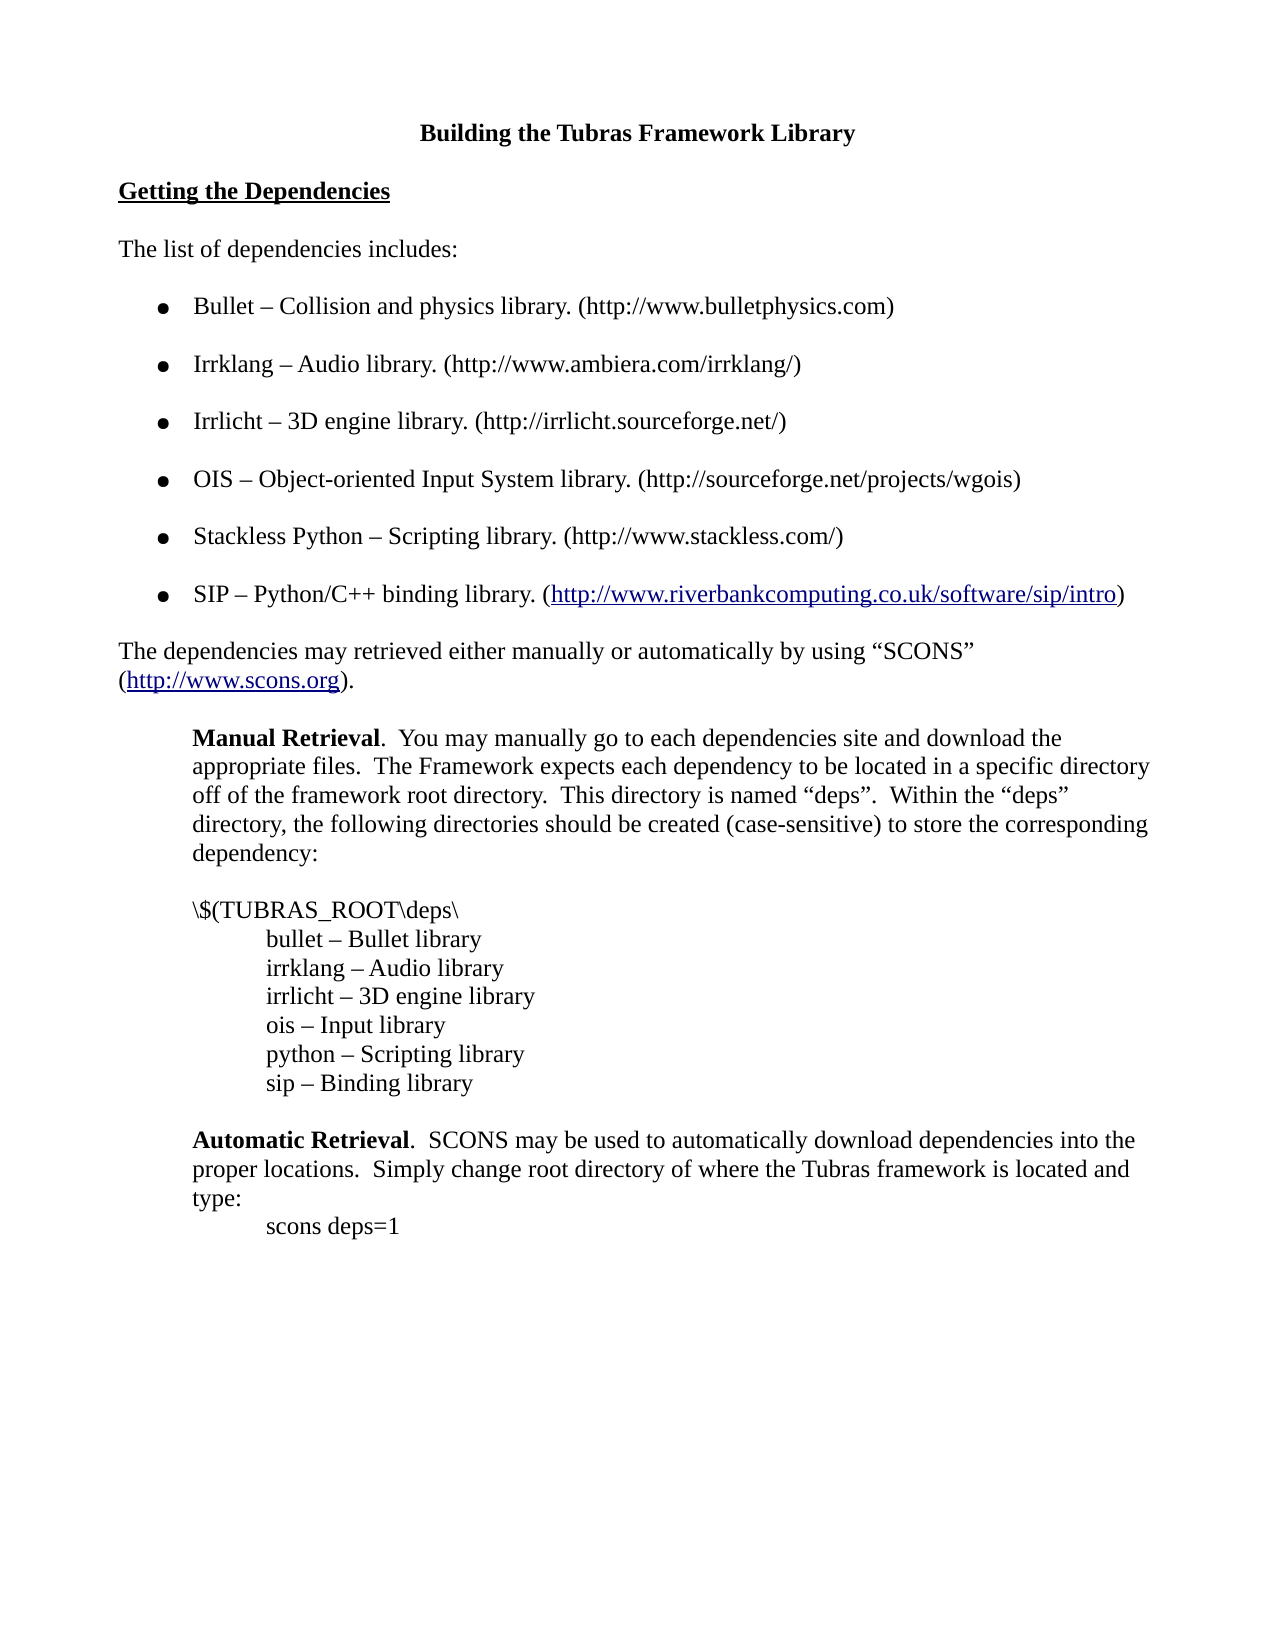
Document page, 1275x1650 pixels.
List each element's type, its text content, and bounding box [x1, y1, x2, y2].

text sip – Binding library [266, 1068, 1157, 1096]
text Getting the Dependencies [118, 176, 1157, 205]
text scons deps=1 [192, 1211, 1157, 1240]
text The list of dependencies includes: [118, 234, 1157, 263]
list Stackless Python – Scripting library. (http://www.stackless.com/) [156, 521, 1157, 550]
text \$(TUBRAS_ROOT\deps\ [192, 895, 1157, 924]
list OIS – Object-oriented Input System library. (http://sourceforge.net/projects/wgois) [156, 464, 1157, 493]
text ois – Input library [266, 1010, 1157, 1039]
text irrklang – Audio library [266, 953, 1157, 981]
list Bullet – Collision and physics library. (http://www.bulletphysics.com) [156, 291, 1157, 320]
list Irrklang – Audio library. (http://www.ambiera.com/irrklang/) [156, 349, 1157, 378]
text Manual Retrieval. You may manually go to each dependencies site and download the appropriate files. The Framework expects each dependency to be located in a specific directory off of the framework root directory. This directory is named “deps”. Within the “deps” directory, the following directories should be created (case-sensitive) to store the corresponding dependency: [192, 723, 1157, 866]
list Irrlicht – 3D engine library. (http://irrlicht.sourceforge.net/) [156, 406, 1157, 435]
text bullet – Bullet library [266, 924, 1157, 953]
list SIP – Python/C++ binding library. (http://www.riverbankcomputing.co.uk/software/sip/intro) [156, 579, 1157, 608]
text The dependencies may retrieved either manually or automatically by using “SCONS” (http://www.scons.org). [118, 636, 1157, 694]
text python – Scripting library [266, 1039, 1157, 1068]
text irrlicht – 3D engine library [266, 981, 1157, 1010]
text Automatic Retrieval. SCONS may be used to automatically download dependencies into the proper locations. Simply change root directory of where the Tubras framework is located and type: [192, 1125, 1157, 1211]
